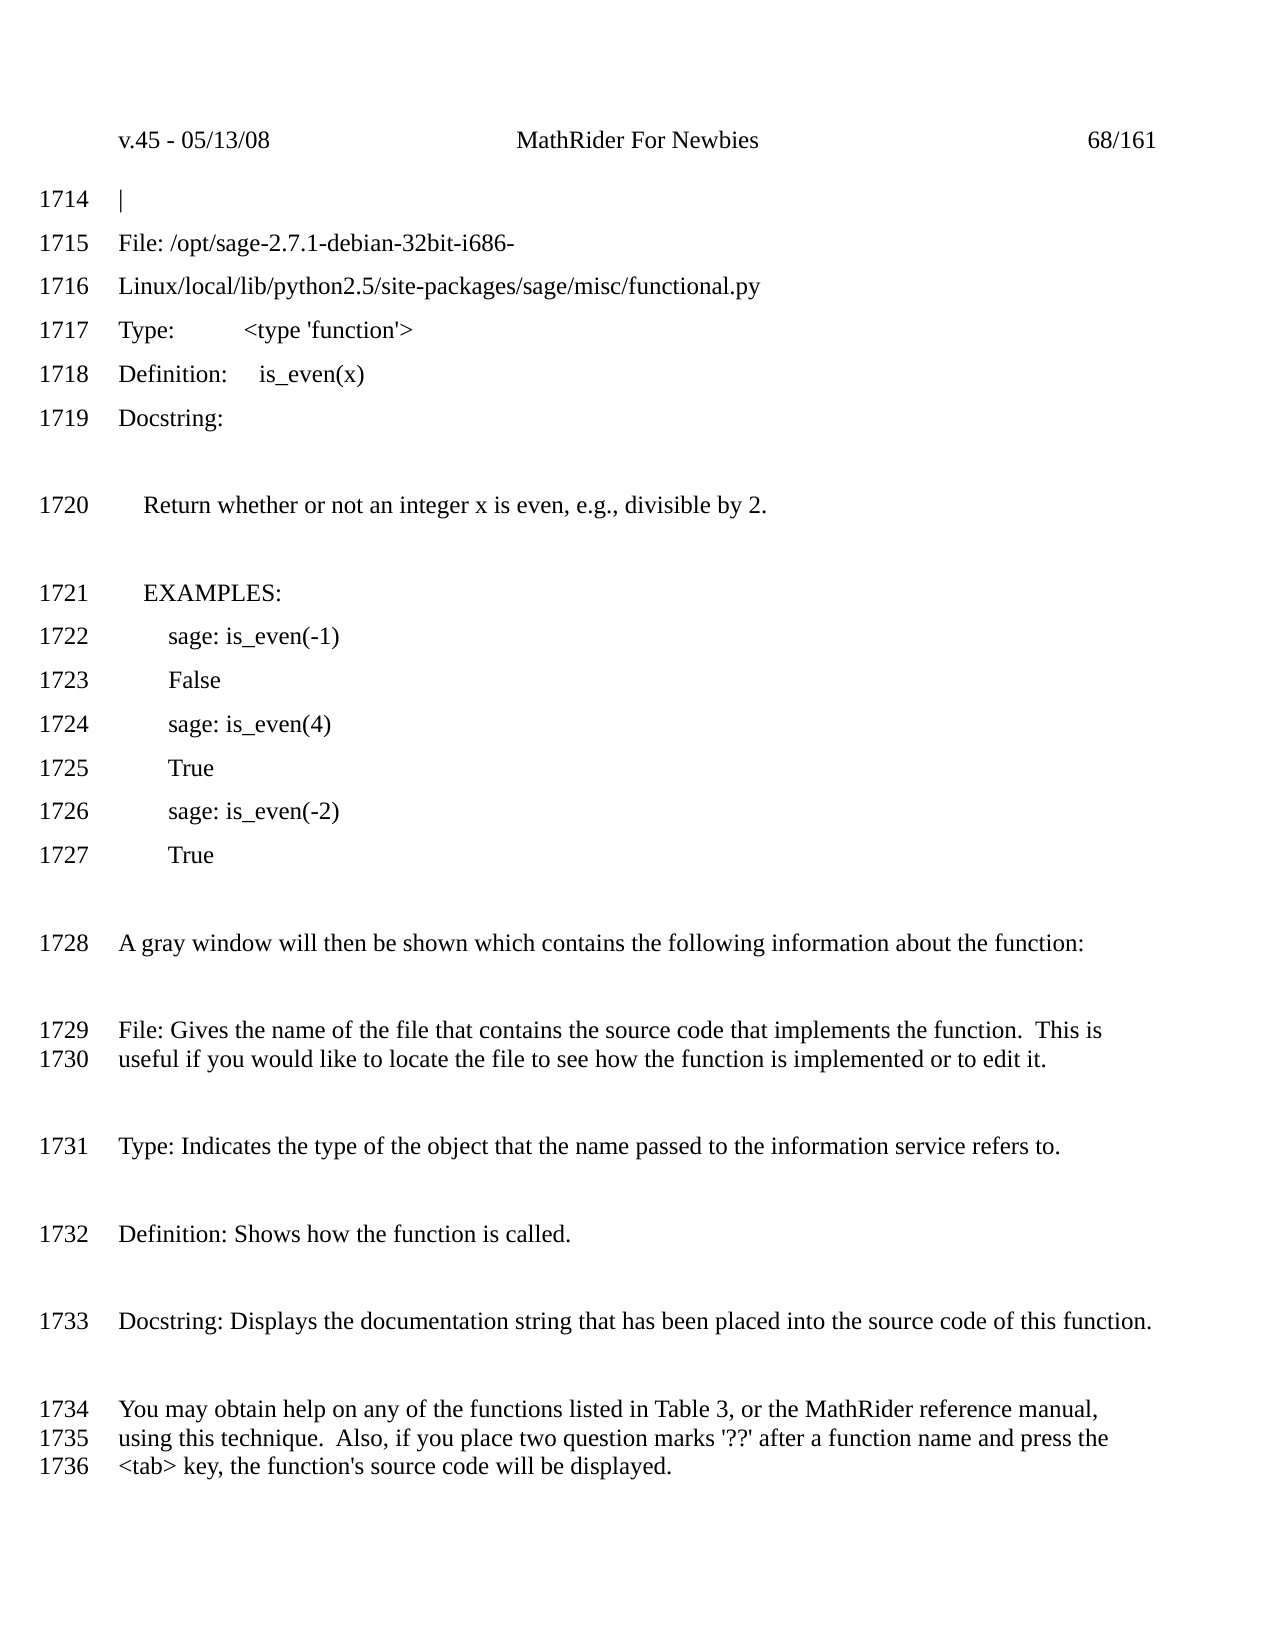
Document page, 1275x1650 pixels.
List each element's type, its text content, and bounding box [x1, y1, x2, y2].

text sage: is_even(-2) [118, 796, 1157, 825]
text Type: <type 'function'> [118, 315, 1157, 344]
text Docstring: Displays the documentation string that has been placed into the source code of this function. [118, 1306, 1157, 1335]
text True [118, 753, 1157, 781]
text | [118, 184, 1157, 213]
text File: Gives the name of the file that contains the source code that implements the function. This is useful if you would like to locate the file to see how the function is implemented or to edit it. [118, 1015, 1157, 1073]
text sage: is_even(4) [118, 709, 1157, 738]
text Type: Indicates the type of the object that the name passed to the information service refers to. [118, 1131, 1157, 1160]
text True [118, 840, 1157, 869]
text sage: is_even(-1) [118, 621, 1157, 650]
text False [118, 665, 1157, 694]
text A gray window will then be shown which contains the following information about the function: [118, 928, 1157, 956]
text EXAMPLES: [118, 578, 1157, 606]
text File: /opt/sage-2.7.1-debian-32bit-i686- [118, 228, 1157, 256]
text Linux/local/lib/python2.5/site-packages/sage/misc/functional.py [118, 271, 1157, 300]
text You may obtain help on any of the functions listed in Table 3, or the MathRider reference manual, using this technique. Also, if you place two question marks '??' after a function name and press the <tab> key, the function's source code will be displayed. [118, 1394, 1157, 1480]
text Docstring: [118, 403, 1157, 431]
text Definition: is_even(x) [118, 359, 1157, 388]
text Definition: Shows how the function is called. [118, 1219, 1157, 1248]
text Return whether or not an integer x is even, e.g., divisible by 2. [118, 490, 1157, 519]
